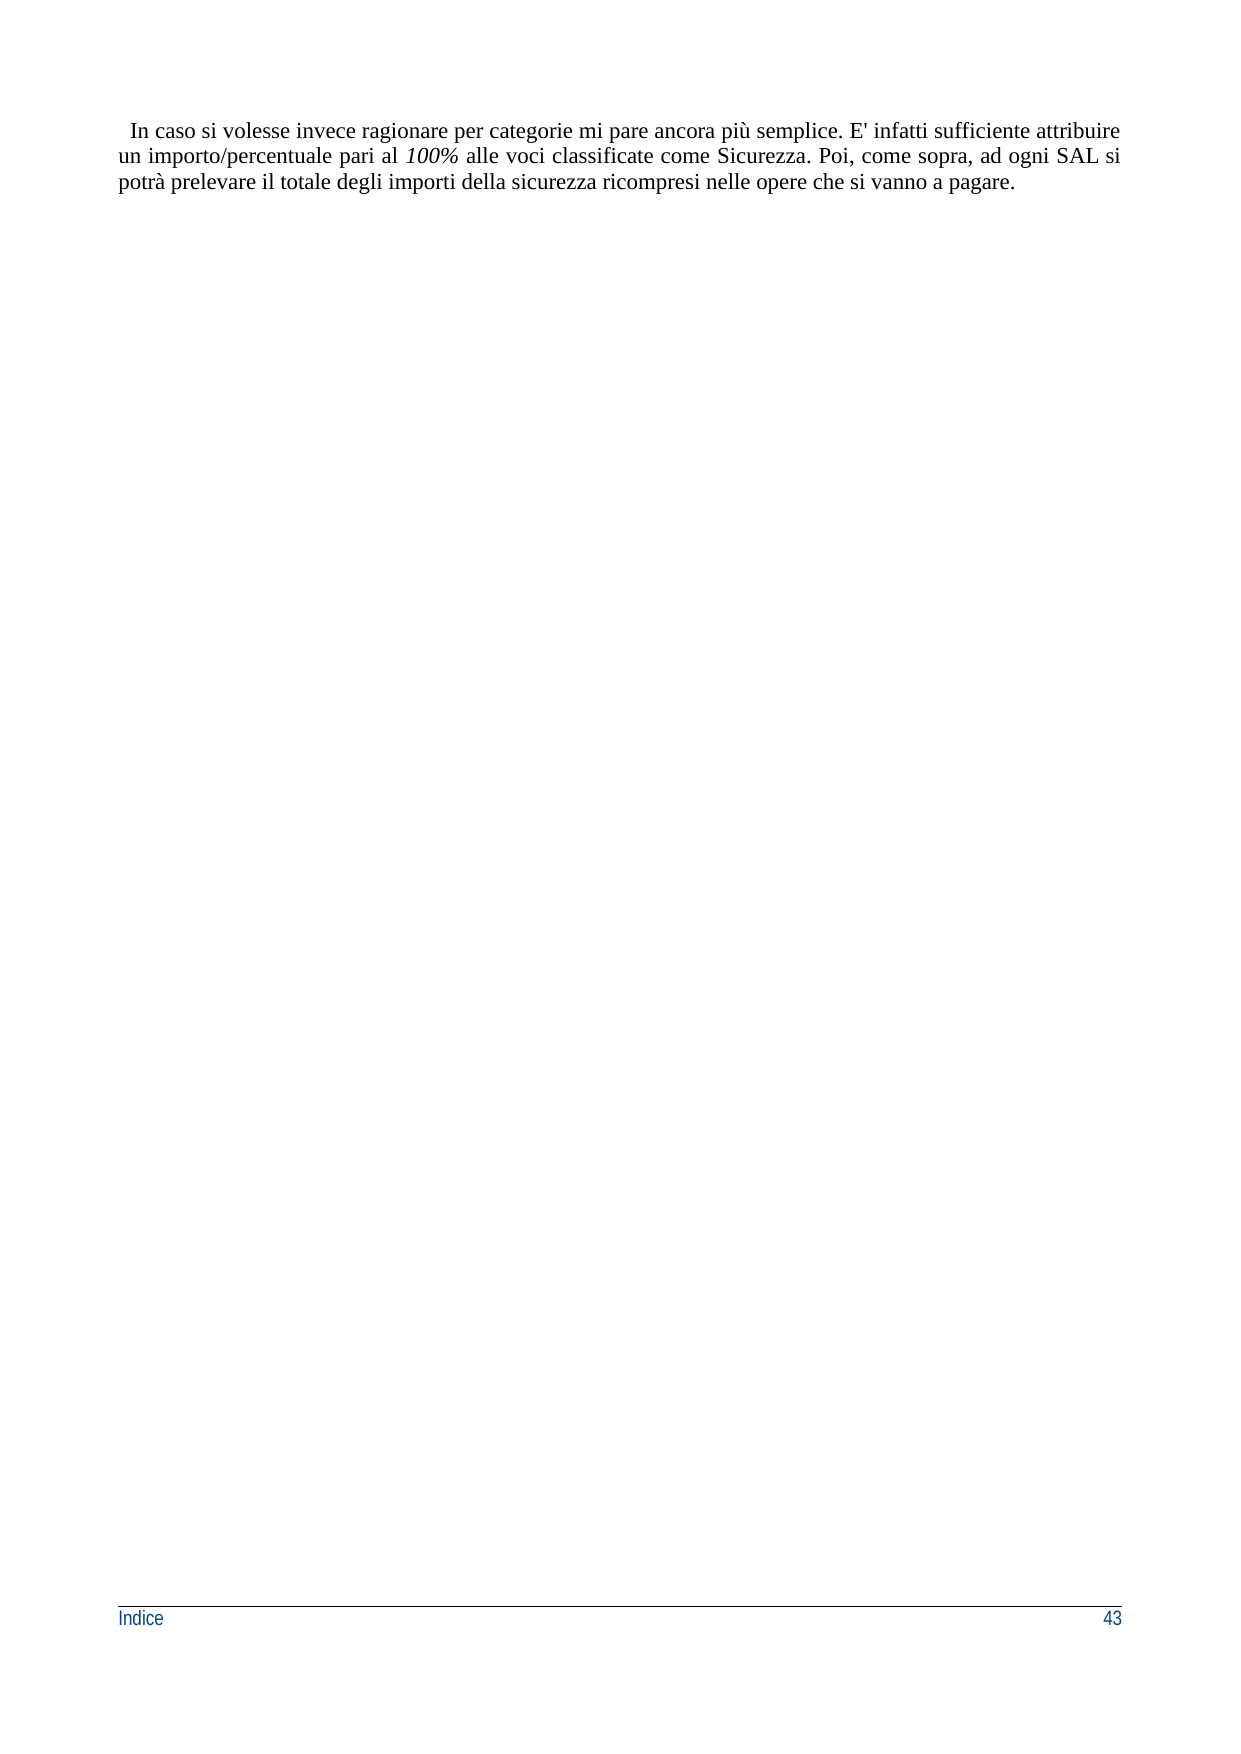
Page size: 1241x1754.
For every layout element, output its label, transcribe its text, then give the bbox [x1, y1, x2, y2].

text In caso si volesse invece ragionare per categorie mi pare ancora più semplice. E' infatti sufficiente attribuire un importo/percentuale pari al 100% alle voci classificate come Sicurezza. Poi, come sopra, ad ogni SAL si potrà prelevare il totale degli importi della sicurezza ricompresi nelle opere che si vanno a pagare. [118, 118, 1122, 194]
